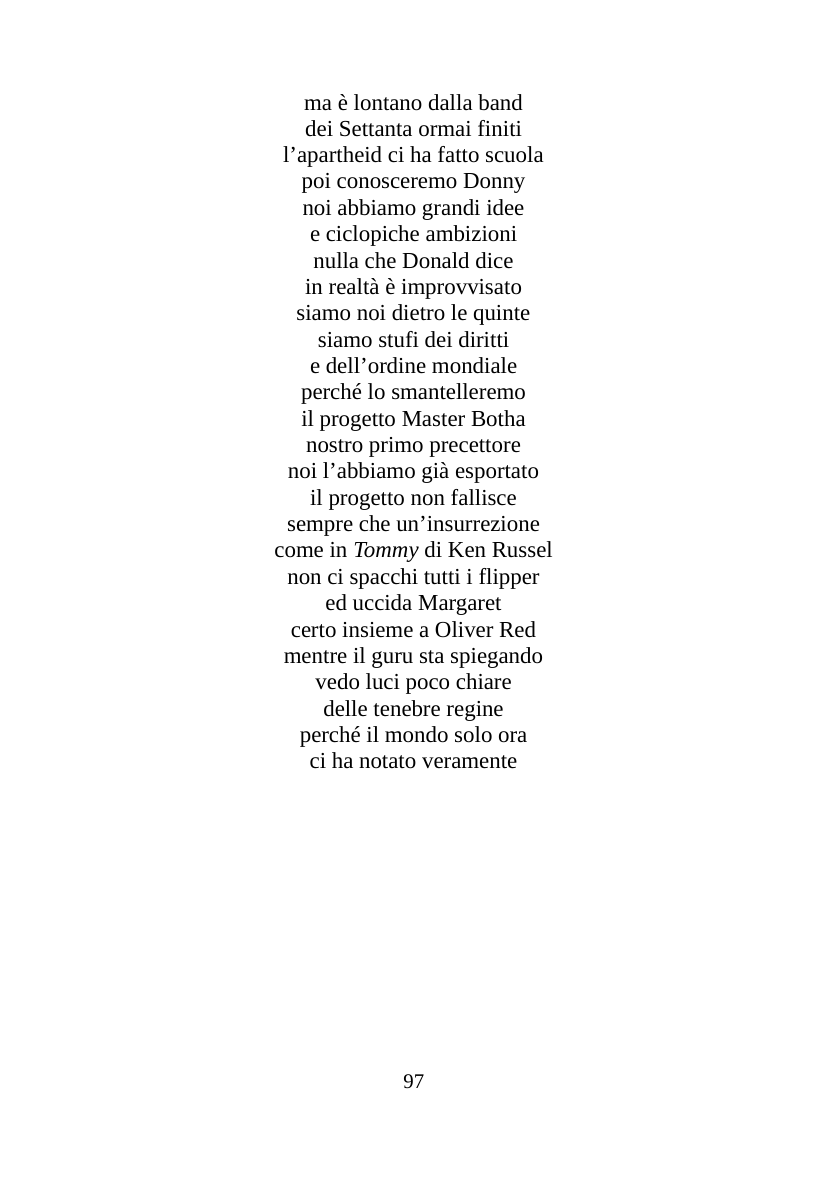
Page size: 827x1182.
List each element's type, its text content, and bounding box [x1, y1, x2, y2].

text il progetto non fallisce [88, 484, 738, 510]
text e dell’ordine mondiale [88, 352, 738, 378]
text perché il mondo solo ora [88, 721, 738, 747]
text ed uccida Margaret [88, 589, 738, 616]
text e ciclopiche ambizioni [88, 220, 738, 247]
text come in Tommy di Ken Russel [88, 537, 738, 563]
text siamo noi dietro le quinte [88, 299, 738, 326]
text ci ha notato veramente [88, 747, 738, 774]
text poi conosceremo Donny [88, 168, 738, 194]
text dei Settanta ormai finiti [88, 115, 738, 141]
text nostro primo precettore [88, 431, 738, 457]
text il progetto Master Botha [88, 405, 738, 431]
text perché lo smantelleremo [88, 378, 738, 405]
text vedo luci poco chiare [88, 668, 738, 695]
text siamo stufi dei diritti [88, 326, 738, 352]
text noi abbiamo grandi idee [88, 194, 738, 220]
text non ci spacchi tutti i flipper [88, 563, 738, 589]
text nulla che Donald dice [88, 247, 738, 273]
text in realtà è improvvisato [88, 273, 738, 299]
text mentre il guru sta spiegando [88, 642, 738, 668]
text l’apartheid ci ha fatto scuola [88, 141, 738, 168]
text certo insieme a Oliver Red [88, 616, 738, 642]
text delle tenebre regine [88, 695, 738, 721]
text sempre che un’insurrezione [88, 510, 738, 537]
text ma è lontano dalla band [88, 88, 738, 115]
text noi l’abbiamo già esportato [88, 457, 738, 484]
